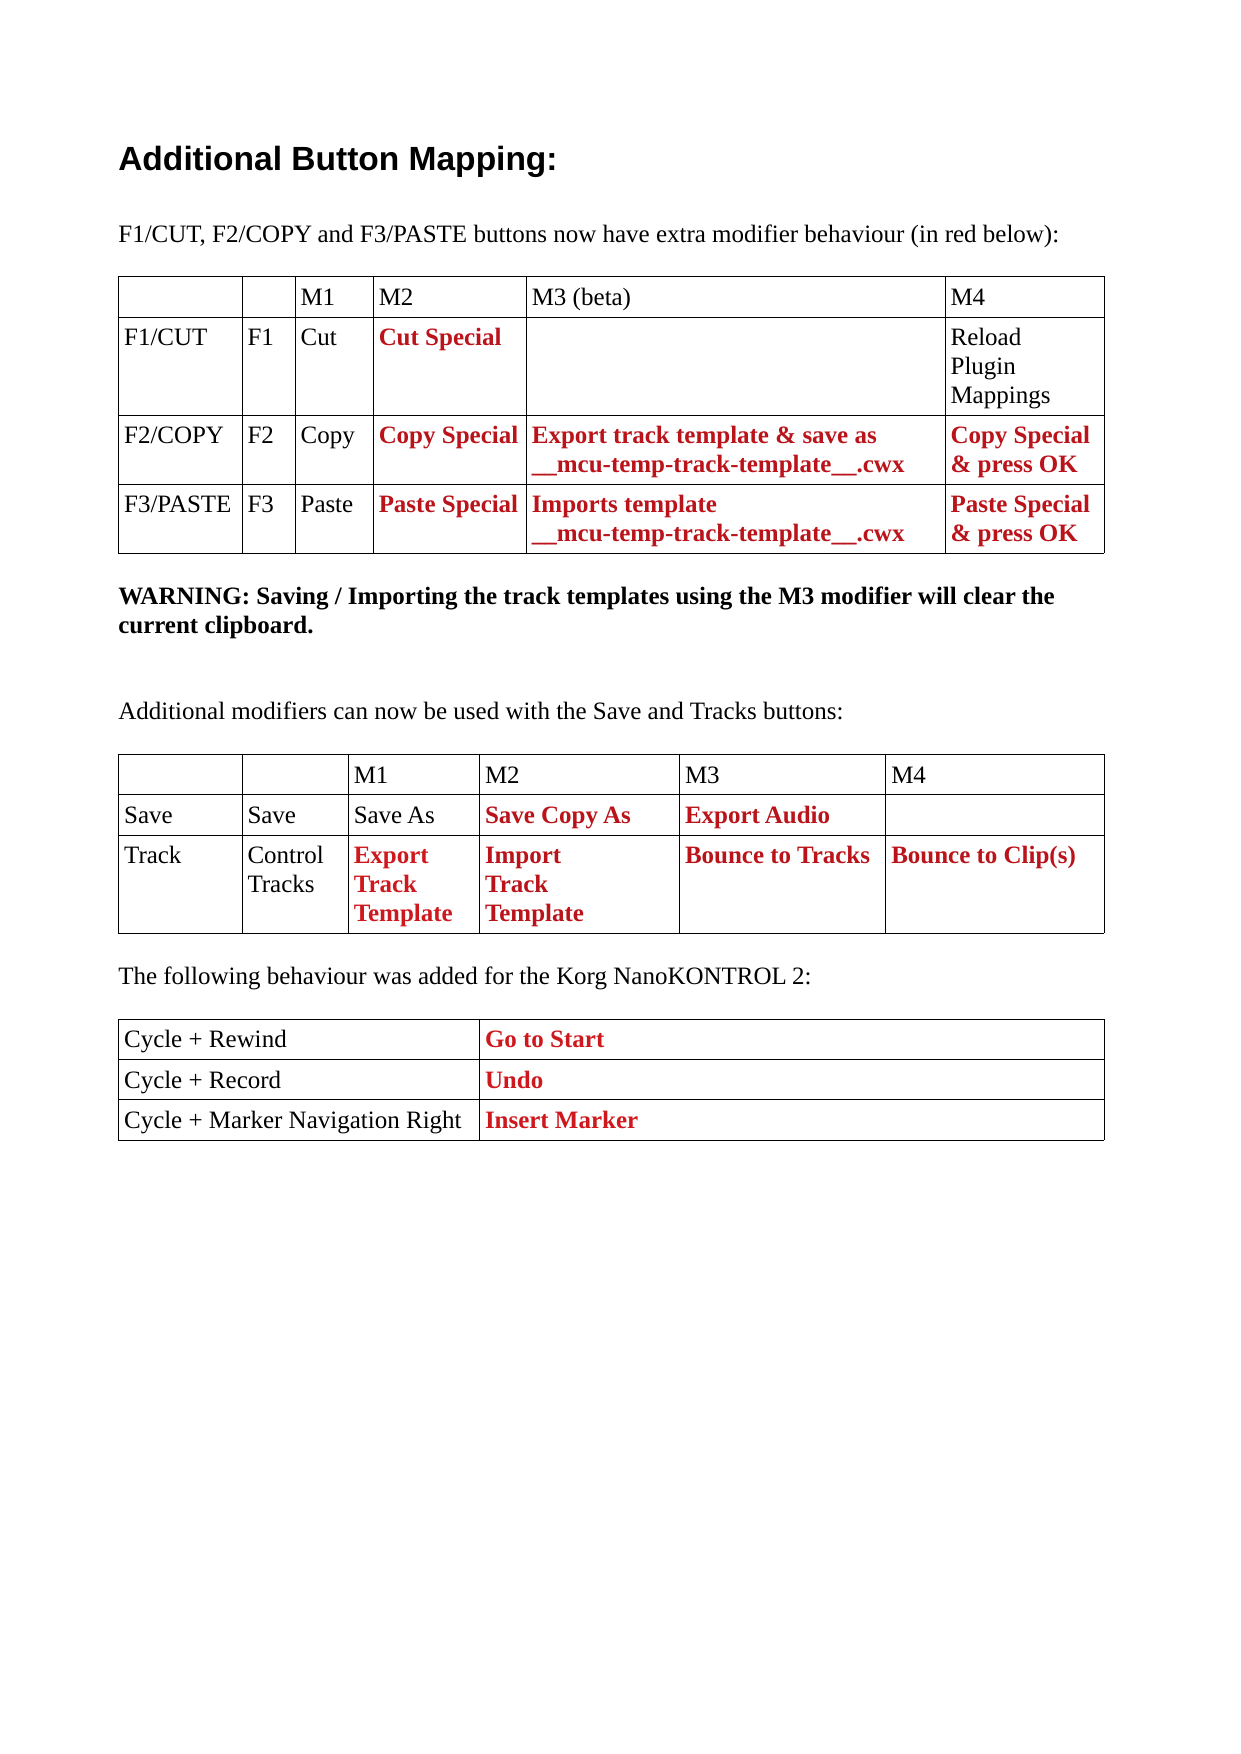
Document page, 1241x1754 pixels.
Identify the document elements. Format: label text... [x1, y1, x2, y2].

table_cell Cycle + Record [119, 1060, 479, 1099]
table_cell Import Track Template [480, 836, 679, 932]
table_header M1 [349, 755, 479, 794]
table_cell Reload Plugin Mappings [946, 318, 1104, 414]
table_header [243, 277, 295, 317]
table_cell F1/CUT [119, 318, 242, 414]
table_cell F2/COPY [119, 416, 242, 483]
table_cell F3 [243, 485, 295, 553]
text F1/CUT, F2/COPY and F3/PASTE buttons now have extra modifier behaviour (in red below): [118, 219, 1122, 248]
subtitle WARNING: Saving / Importing the track templates using the M3 modifier will clear the current clipboard. [118, 581, 1122, 639]
table_cell Export Audio [680, 795, 885, 834]
table_cell Track [119, 836, 242, 932]
text The following behaviour was added for the Korg NanoKONTROL 2: [118, 961, 1122, 990]
table_cell F2 [243, 416, 295, 483]
table_cell [886, 795, 1104, 834]
table_header M4 [886, 755, 1104, 794]
table_cell F1 [243, 318, 295, 414]
table_cell Control Tracks [243, 836, 348, 932]
table_cell Insert Marker [480, 1100, 1104, 1140]
table_header Cycle + Rewind [119, 1020, 479, 1059]
table_cell Save [243, 795, 348, 834]
table_cell Copy Special & press OK [946, 416, 1104, 483]
subtitle Additional Button Mapping: [118, 139, 1122, 178]
table_header [243, 755, 348, 794]
text Additional modifiers can now be used with the Save and Tracks buttons: [118, 696, 1122, 725]
table_cell Export track template & save as __mcu-temp-track-template__.cwx [527, 416, 945, 483]
table_cell Cut [296, 318, 373, 414]
table_header M2 [374, 277, 526, 317]
table_cell Cut Special [374, 318, 526, 414]
table_cell [527, 318, 945, 414]
table_cell F3/PASTE [119, 485, 242, 553]
table_header [119, 277, 242, 317]
table_cell Paste [296, 485, 373, 553]
table_cell Save Copy As [480, 795, 679, 834]
table_cell Bounce to Tracks [680, 836, 885, 932]
table_cell Paste Special [374, 485, 526, 553]
table_header M4 [946, 277, 1104, 317]
table_cell Bounce to Clip(s) [886, 836, 1104, 932]
table_cell Save As [349, 795, 479, 834]
table_header M3 (beta) [527, 277, 945, 317]
table_cell Copy Special [374, 416, 526, 483]
table_cell Save [119, 795, 242, 834]
table_cell Paste Special & press OK [946, 485, 1104, 553]
table_header Go to Start [480, 1020, 1104, 1059]
table_header M2 [480, 755, 679, 794]
table_header M3 [680, 755, 885, 794]
table_cell Imports template __mcu-temp-track-template__.cwx [527, 485, 945, 553]
table_cell Copy [296, 416, 373, 483]
table_cell Export Track Template [349, 836, 479, 932]
table_cell Undo [480, 1060, 1104, 1099]
table_header M1 [296, 277, 373, 317]
table_cell Cycle + Marker Navigation Right [119, 1100, 479, 1140]
table_header [119, 755, 242, 794]
